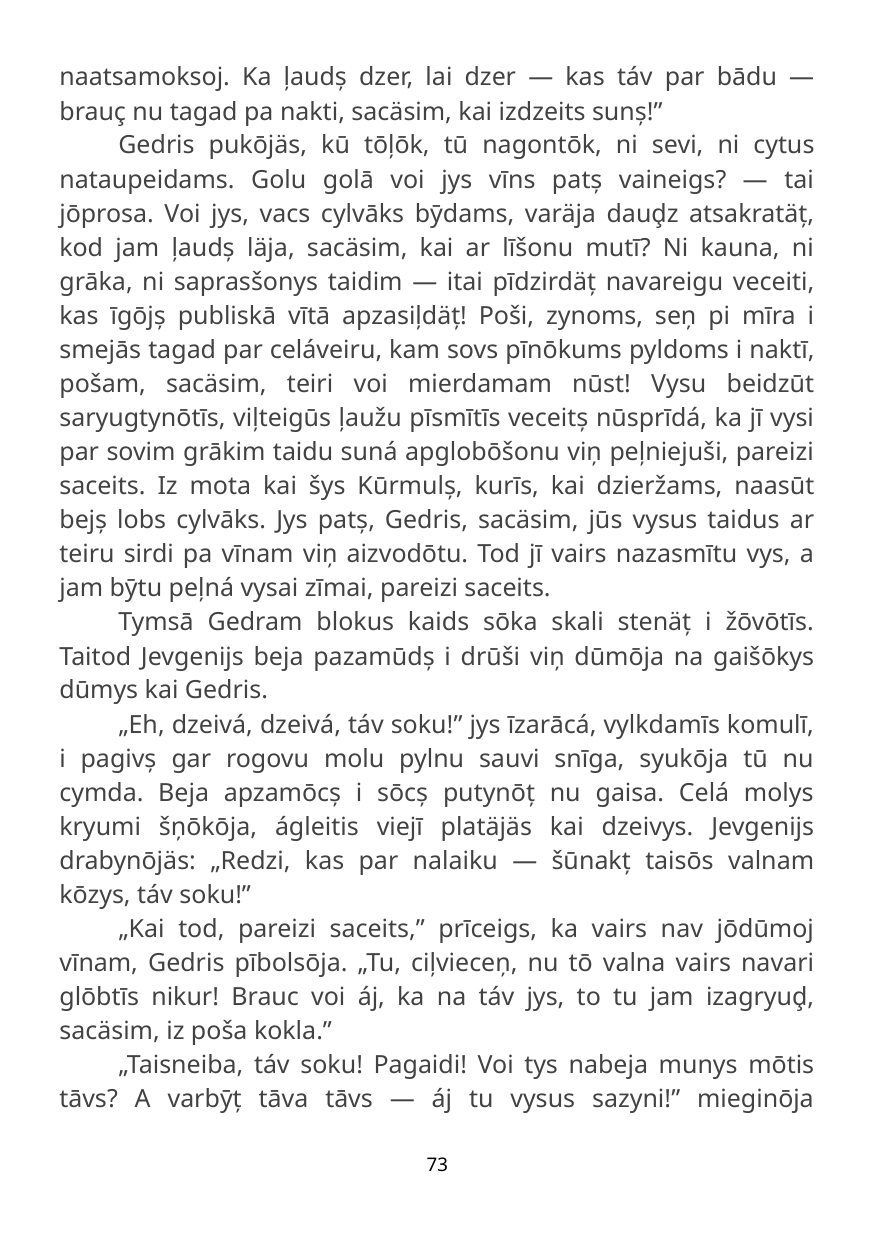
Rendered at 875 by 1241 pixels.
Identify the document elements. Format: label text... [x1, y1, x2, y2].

text „Taisneiba, táv soku! Pagaidi! Voi tys nabeja munys mōtis tāvs? A varbȳț tāva tāvs — áj tu vysus sazyni!” mieginōja [59, 1047, 815, 1115]
text Tymsā Gedram blokus kaids sōka skali stenäț i žōvōtīs. Taitod Jevgenijs beja pazamūdș i drūši viņ dūmōja na gaišōkys dūmys kai Gedris. [59, 604, 815, 706]
text „Kai tod, pareizi saceits,” prīceigs, ka vairs nav jōdūmoj vīnam, Gedris pībolsōja. „Tu, ciļvieceņ, nu tō valna vairs navari glōbtīs nikur! Brauc voi áj, ka na táv jys, to tu jam izagryuḑ, sacäsim, iz poša kokla.” [59, 911, 815, 1047]
text naatsamoksoj. Ka ļaudș dzer, lai dzer — kas táv par bādu — brauç nu tagad pa nakti, sacäsim, kai izdzeits sunș!” [59, 59, 815, 127]
text „Eh, dzeivá, dzeivá, táv soku!” jys īzarācá, vylkdamīs komulī, i pagivș gar rogovu molu pylnu sauvi snīga, syukōja tū nu cymda. Beja apzamōcș i sōcș putynōț nu gaisa. Celá molys kryumi šņōkōja, ágleitis viejī platäjäs kai dzeivys. Jevgenijs drabynōjäs: „Redzi, kas par nalaiku — šūnakț taisōs valnam kōzys, táv soku!” [59, 706, 815, 911]
text Gedris pukōjäs, kū tōļōk, tū nagontōk, ni sevi, ni cytus nataupeidams. Golu golā voi jys vīns patș vaineigs? — tai jōprosa. Voi jys, vacs cylvāks bȳdams, varäja dauḑz atsakratäț, kod jam ļaudș läja, sacäsim, kai ar līšonu mutī? Ni kauna, ni grāka, ni saprasšonys taidim — itai pīdzirdäț navareigu veceiti, kas īgōjș publiskā vītā apzasiļdäț! Poši, zynoms, seņ pi mīra i smejās tagad par celáveiru, kam sovs pīnōkums pyldoms i naktī, pošam, sacäsim, teiri voi mierdamam nūst! Vysu beidzūt saryugtynōtīs, viļteigūs ļaužu pīsmītīs veceitș nūsprīdá, ka jī vysi par sovim grākim taidu suná apglobōšonu viņ peļniejuši, pareizi saceits. Iz mota kai šys Kūrmulș, kurīs, kai dzieržams, naasūt bejș lobs cylvāks. Jys patș, Gedris, sacäsim, jūs vysus taidus ar teiru sirdi pa vīnam viņ aizvodōtu. Tod jī vairs nazasmītu vys, a jam bȳtu peļná vysai zīmai, pareizi saceits. [59, 127, 815, 604]
